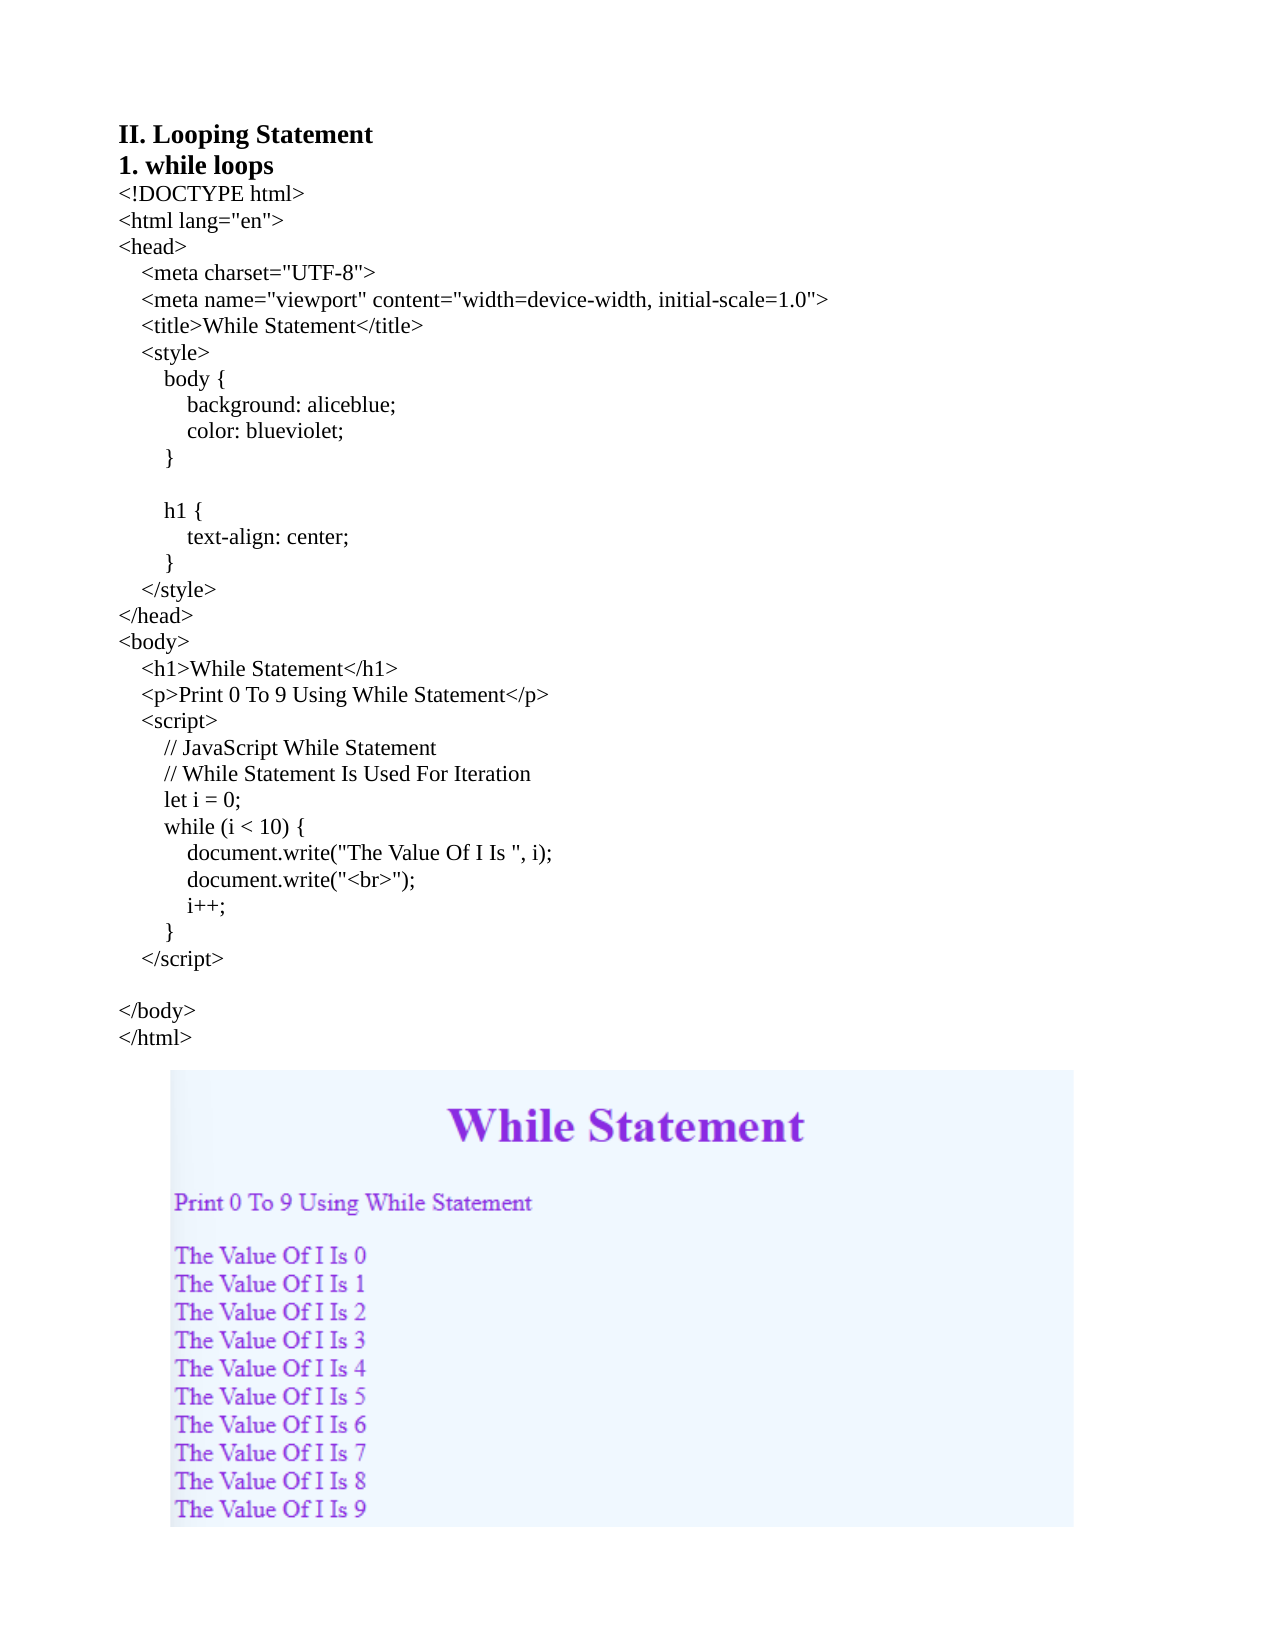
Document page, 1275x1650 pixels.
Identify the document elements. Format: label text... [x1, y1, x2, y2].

text } [118, 918, 1168, 945]
text <html lang="en"> [118, 207, 1168, 233]
text <head> [118, 233, 1168, 259]
text </script> [118, 945, 1168, 971]
text document.write("The Value Of I Is ", i); [118, 839, 1168, 866]
text text-align: center; [118, 523, 1168, 549]
text 1. while loops [118, 149, 1168, 180]
text while (i < 10) { [118, 813, 1168, 839]
picture [170, 1070, 1074, 1527]
text let i = 0; [118, 787, 1168, 813]
text </head> [118, 602, 1168, 628]
text <meta name="viewport" content="width=device-width, initial-scale=1.0"> [118, 286, 1168, 312]
text </body> [118, 997, 1168, 1024]
text color: blueviolet; [118, 418, 1168, 444]
text </html> [118, 1024, 1168, 1050]
text <p>Print 0 To 9 Using While Statement</p> [118, 681, 1168, 707]
text <h1>While Statement</h1> [118, 655, 1168, 681]
text body { [118, 365, 1168, 391]
text document.write("<br>"); [118, 866, 1168, 892]
text i++; [118, 892, 1168, 918]
text </style> [118, 576, 1168, 602]
text <body> [118, 628, 1168, 655]
text } [118, 549, 1168, 576]
text // While Statement Is Used For Iteration [118, 760, 1168, 787]
text <script> [118, 707, 1168, 734]
text <title>While Statement</title> [118, 312, 1168, 338]
text <!DOCTYPE html> [118, 180, 1168, 207]
text II. Looping Statement [118, 118, 1168, 149]
text <meta charset="UTF-8"> [118, 259, 1168, 286]
text h1 { [118, 497, 1168, 523]
text // JavaScript While Statement [118, 734, 1168, 760]
text <style> [118, 338, 1168, 365]
text background: aliceblue; [118, 391, 1168, 418]
text } [118, 444, 1168, 470]
